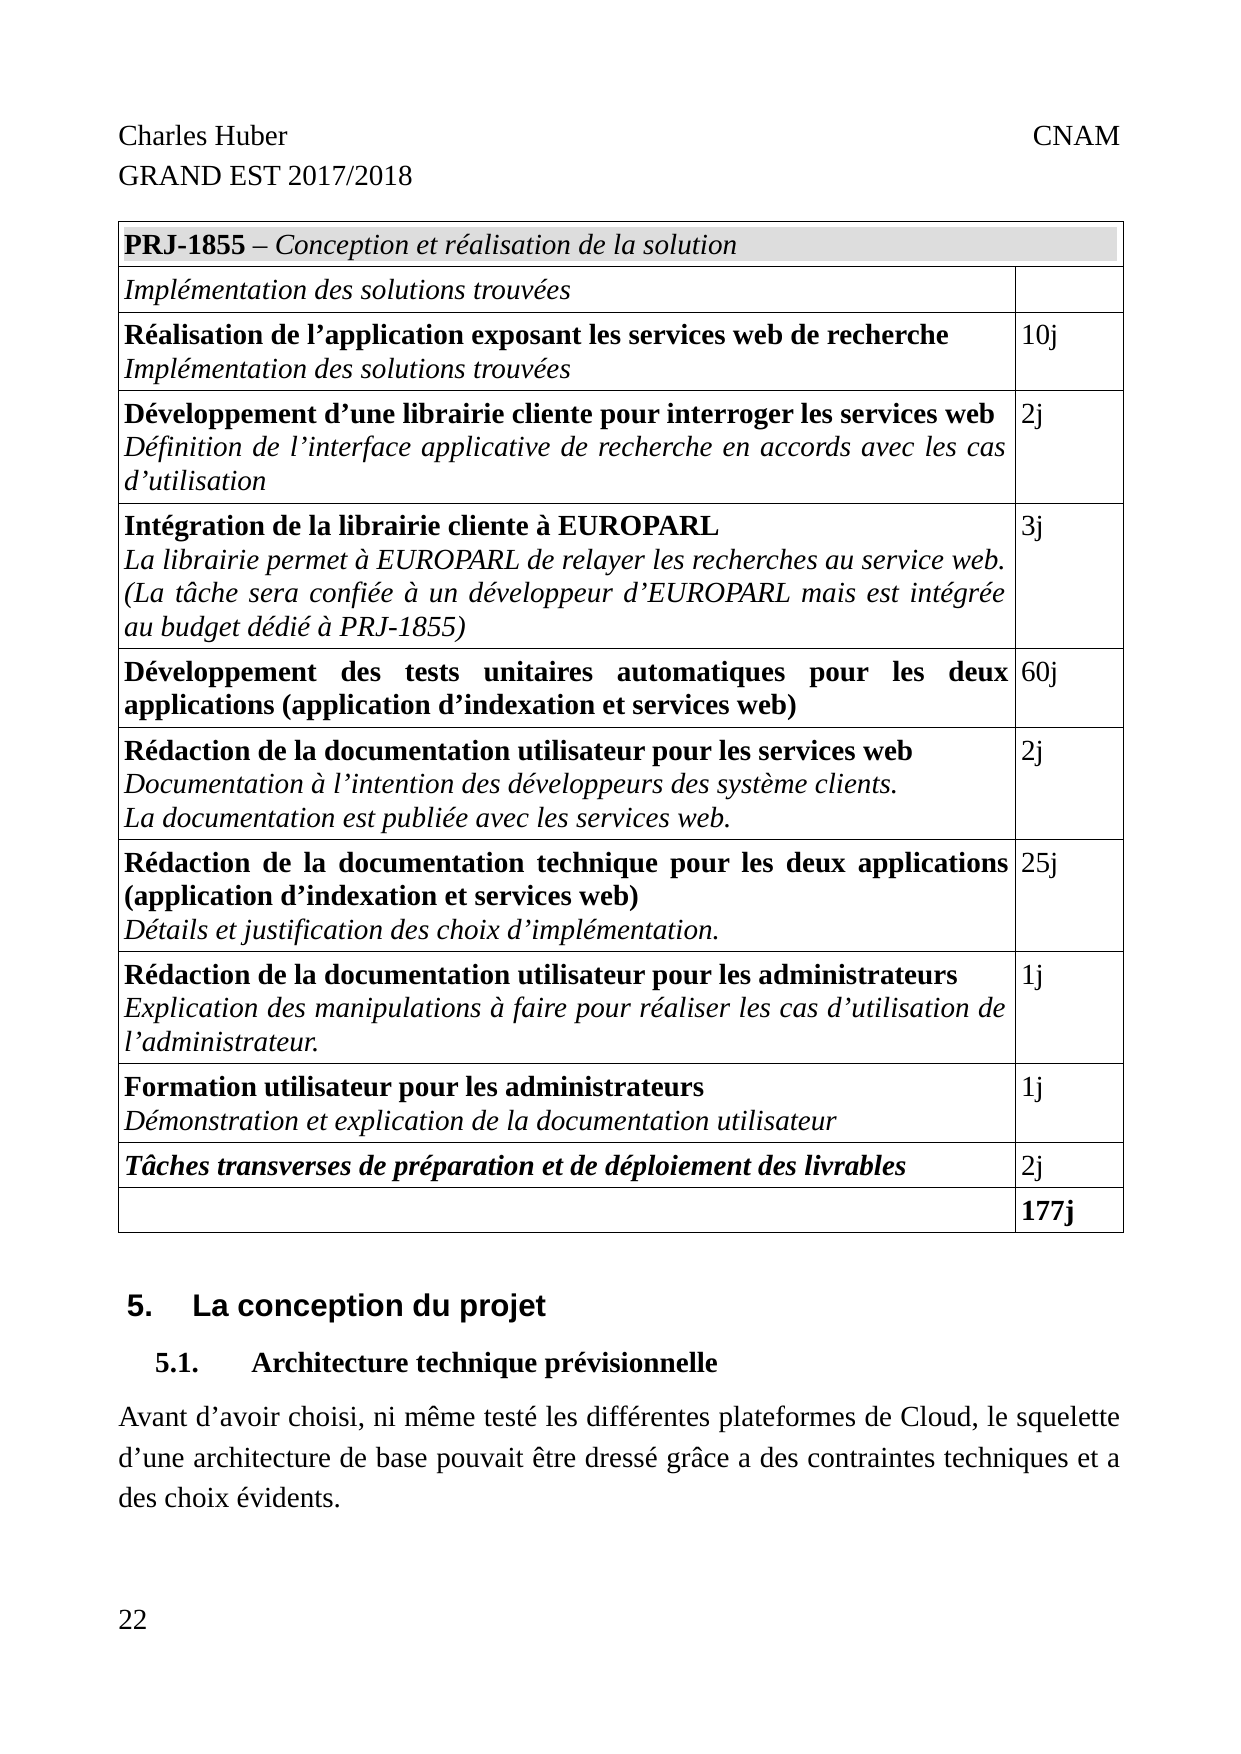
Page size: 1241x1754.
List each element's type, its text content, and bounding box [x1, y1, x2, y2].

table_cell Réalisation de l’application exposant les services web de recherche Implémentation des solutions trouvées [119, 313, 1015, 390]
table_cell 25j [1016, 840, 1123, 951]
table_cell 1j [1016, 1064, 1123, 1142]
table_cell Intégration de la librairie cliente à EUROPARL La librairie permet à EUROPARL de relayer les recherches au service web. (La tâche sera confiée à un développeur d’EUROPARL mais est intégrée au budget dédié à PRJ-1855) [119, 504, 1015, 648]
table_header PRJ-1855 – Conception et réalisation de la solution [119, 222, 1123, 266]
table_cell Implémentation des solutions trouvées [119, 267, 1015, 312]
table_cell Rédaction de la documentation utilisateur pour les administrateurs Explication des manipulations à faire pour réaliser les cas d’utilisation de l’administrateur. [119, 952, 1015, 1063]
table_cell [119, 1188, 1015, 1232]
table_cell 1j [1016, 952, 1123, 1063]
subtitle La conception du projet [118, 1287, 1122, 1323]
text Avant d’avoir choisi, ni même testé les différentes plateformes de Cloud, le squelette d’une architecture de base pouvait être dressé grâce a des contraintes techniques et a des choix évidents. [118, 1399, 1122, 1513]
table_cell 2j [1016, 391, 1123, 502]
table_cell 60j [1016, 649, 1123, 727]
table_cell 177j [1016, 1188, 1123, 1232]
table_cell 10j [1016, 313, 1123, 390]
table_cell Rédaction de la documentation utilisateur pour les services web Documentation à l’intention des développeurs des système clients. La documentation est publiée avec les services web. [119, 728, 1015, 839]
table_cell Développement d’une librairie cliente pour interroger les services web Définition de l’interface applicative de recherche en accords avec les cas d’utilisation [119, 391, 1015, 502]
table_cell [1016, 267, 1123, 312]
table_cell Tâches transverses de préparation et de déploiement des livrables [119, 1143, 1015, 1187]
table_cell 2j [1016, 1143, 1123, 1187]
subtitle Architecture technique prévisionnelle [148, 1345, 1122, 1378]
table_cell Rédaction de la documentation technique pour les deux applications (application d’indexation et services web) Détails et justification des choix d’implémentation. [119, 840, 1015, 951]
table_cell Formation utilisateur pour les administrateurs Démonstration et explication de la documentation utilisateur [119, 1064, 1015, 1142]
table_cell 2j [1016, 728, 1123, 839]
table_cell 3j [1016, 504, 1123, 648]
table_cell Développement des tests unitaires automatiques pour les deux applications (application d’indexation et services web) [119, 649, 1015, 727]
